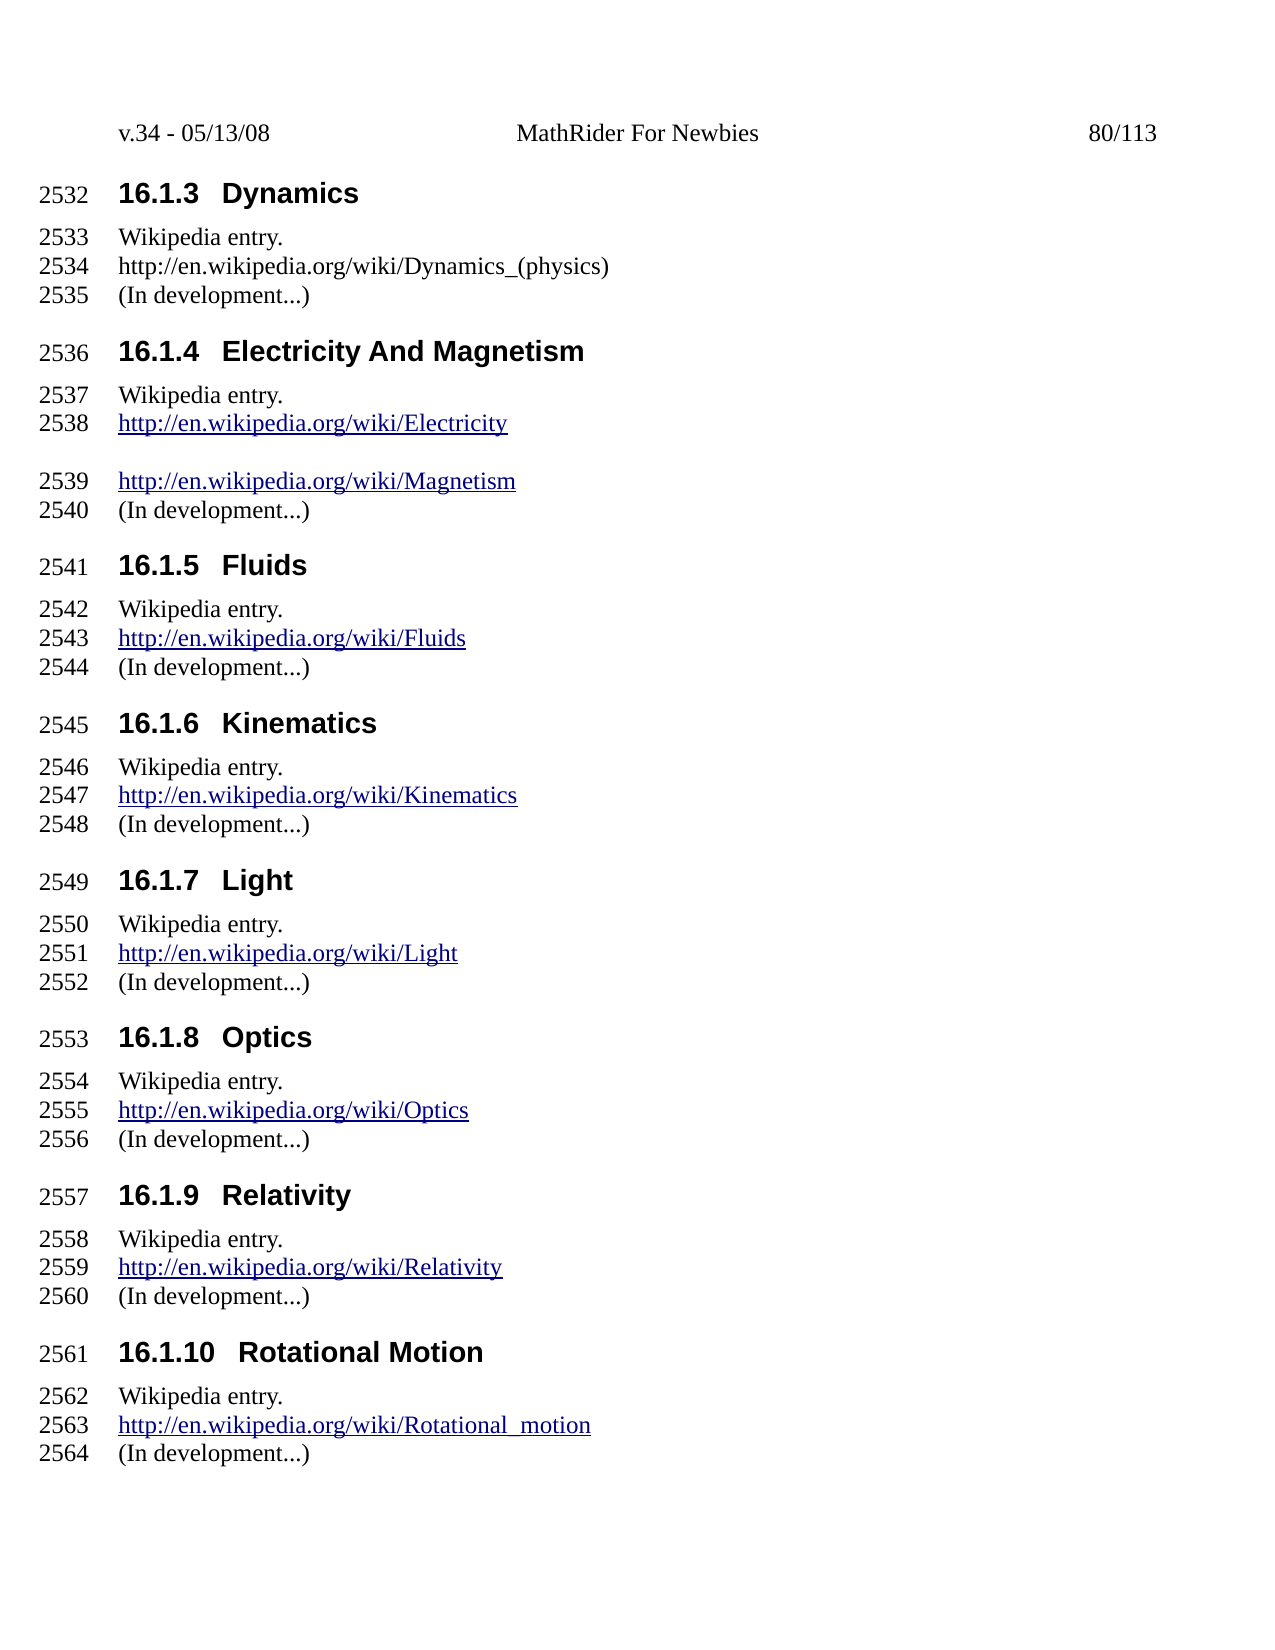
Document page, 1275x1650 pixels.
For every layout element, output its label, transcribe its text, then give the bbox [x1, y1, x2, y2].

text http://en.wikipedia.org/wiki/Magnetism [118, 466, 1157, 495]
text http://en.wikipedia.org/wiki/Light [118, 938, 1157, 967]
text Wikipedia entry. [118, 909, 1157, 938]
text (In development...) [118, 1281, 1157, 1310]
text Wikipedia entry. [118, 222, 1157, 251]
subtitle Rotational Motion [118, 1335, 1157, 1368]
text Wikipedia entry. [118, 594, 1157, 623]
text http://en.wikipedia.org/wiki/Kinematics [118, 781, 1157, 809]
subtitle Fluids [118, 548, 1157, 582]
text http://en.wikipedia.org/wiki/Relativity [118, 1252, 1157, 1281]
text Wikipedia entry. [118, 752, 1157, 781]
text (In development...) [118, 809, 1157, 838]
text Wikipedia entry. [118, 1381, 1157, 1410]
subtitle Optics [118, 1020, 1157, 1054]
text (In development...) [118, 495, 1157, 523]
text http://en.wikipedia.org/wiki/Optics [118, 1095, 1157, 1124]
text (In development...) [118, 280, 1157, 309]
text Wikipedia entry. [118, 380, 1157, 408]
text (In development...) [118, 1124, 1157, 1153]
text (In development...) [118, 967, 1157, 995]
subtitle Dynamics [118, 176, 1157, 210]
text (In development...) [118, 652, 1157, 681]
text (In development...) [118, 1438, 1157, 1467]
subtitle Electricity And Magnetism [118, 334, 1157, 367]
text http://en.wikipedia.org/wiki/Electricity [118, 408, 1157, 437]
subtitle Relativity [118, 1178, 1157, 1211]
text Wikipedia entry. [118, 1224, 1157, 1252]
text Wikipedia entry. [118, 1066, 1157, 1095]
subtitle Light [118, 863, 1157, 897]
text http://en.wikipedia.org/wiki/Dynamics_(physics) [118, 251, 1157, 280]
text http://en.wikipedia.org/wiki/Fluids [118, 623, 1157, 652]
text http://en.wikipedia.org/wiki/Rotational_motion [118, 1410, 1157, 1438]
subtitle Kinematics [118, 706, 1157, 739]
